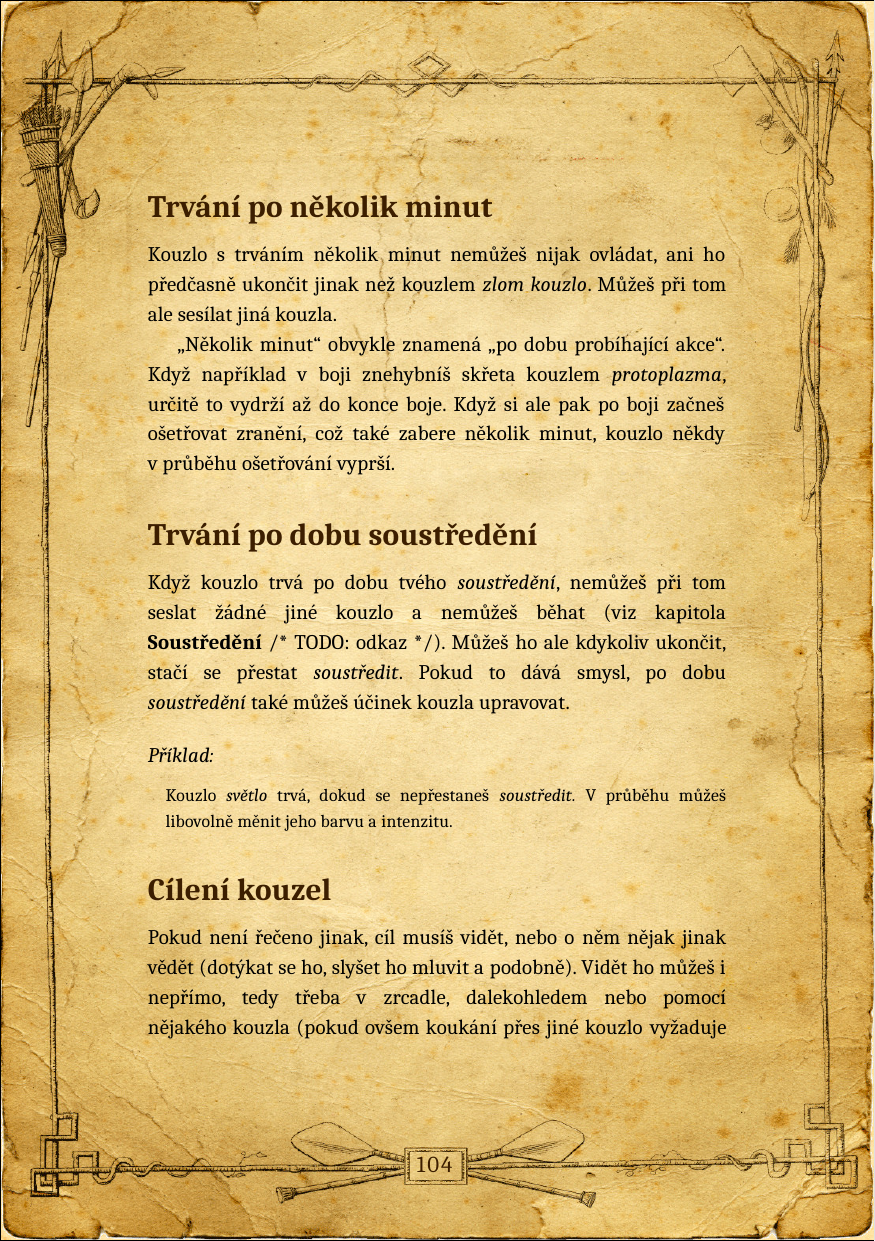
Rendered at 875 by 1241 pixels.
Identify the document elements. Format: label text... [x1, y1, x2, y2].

picture [1, 1, 874, 1240]
subtitle Cílení kouzel [148, 872, 726, 908]
text Kouzlo s⁠ trváním několik minut nemůžeš nijak ovládat, ani ho předčasně ukončit jinak než kouzlem zlom kouzlo. Můžeš při tom ale sesílat jiná kouzla. „Několik minut“ obvykle znamená „po dobu probíhající akce“. Když například v⁠ boji znehybníš skřeta kouzlem protoplazma, určitě to vydrží až do konce boje. Když si ale pak po boji začneš ošetřovat zranění, což také zabere několik minut, kouzlo někdy v⁠ průběhu ošetřování vyprší. [148, 243, 726, 476]
text Pokud není řečeno jinak, cíl musíš vidět, nebo o⁠ něm nějak jinak vědět (dotýkat se ho, slyšet ho mluvit a⁠ podobně). Vidět ho můžeš i⁠ nepřímo, tedy třeba v⁠ zrcadle, dalekohledem nebo pomocí nějakého kouzla (pokud ovšem koukání přes jiné kouzlo vyžaduje [148, 926, 726, 1039]
text Když kouzlo trvá po dobu tvého soustředění, nemůžeš při tom seslat žádné jiné kouzlo a⁠ nemůžeš běhat (viz kapitola Soustředění /* TODO: odkaz */). Můžeš ho ale kdykoliv ukončit, stačí se přestat soustředit. Pokud to dává smysl, po dobu soustředění také můžeš účinek kouzla upravovat. [148, 571, 726, 714]
text Kouzlo světlo trvá, dokud se nepřestaneš soustředit. V⁠ průběhu můžeš libovolně měnit jeho barvu a⁠ intenzitu. [165, 786, 726, 832]
subtitle Trvání po dobu soustředění [148, 517, 726, 553]
subtitle Trvání po několik minut [148, 189, 726, 225]
text Příklad: [148, 744, 726, 768]
